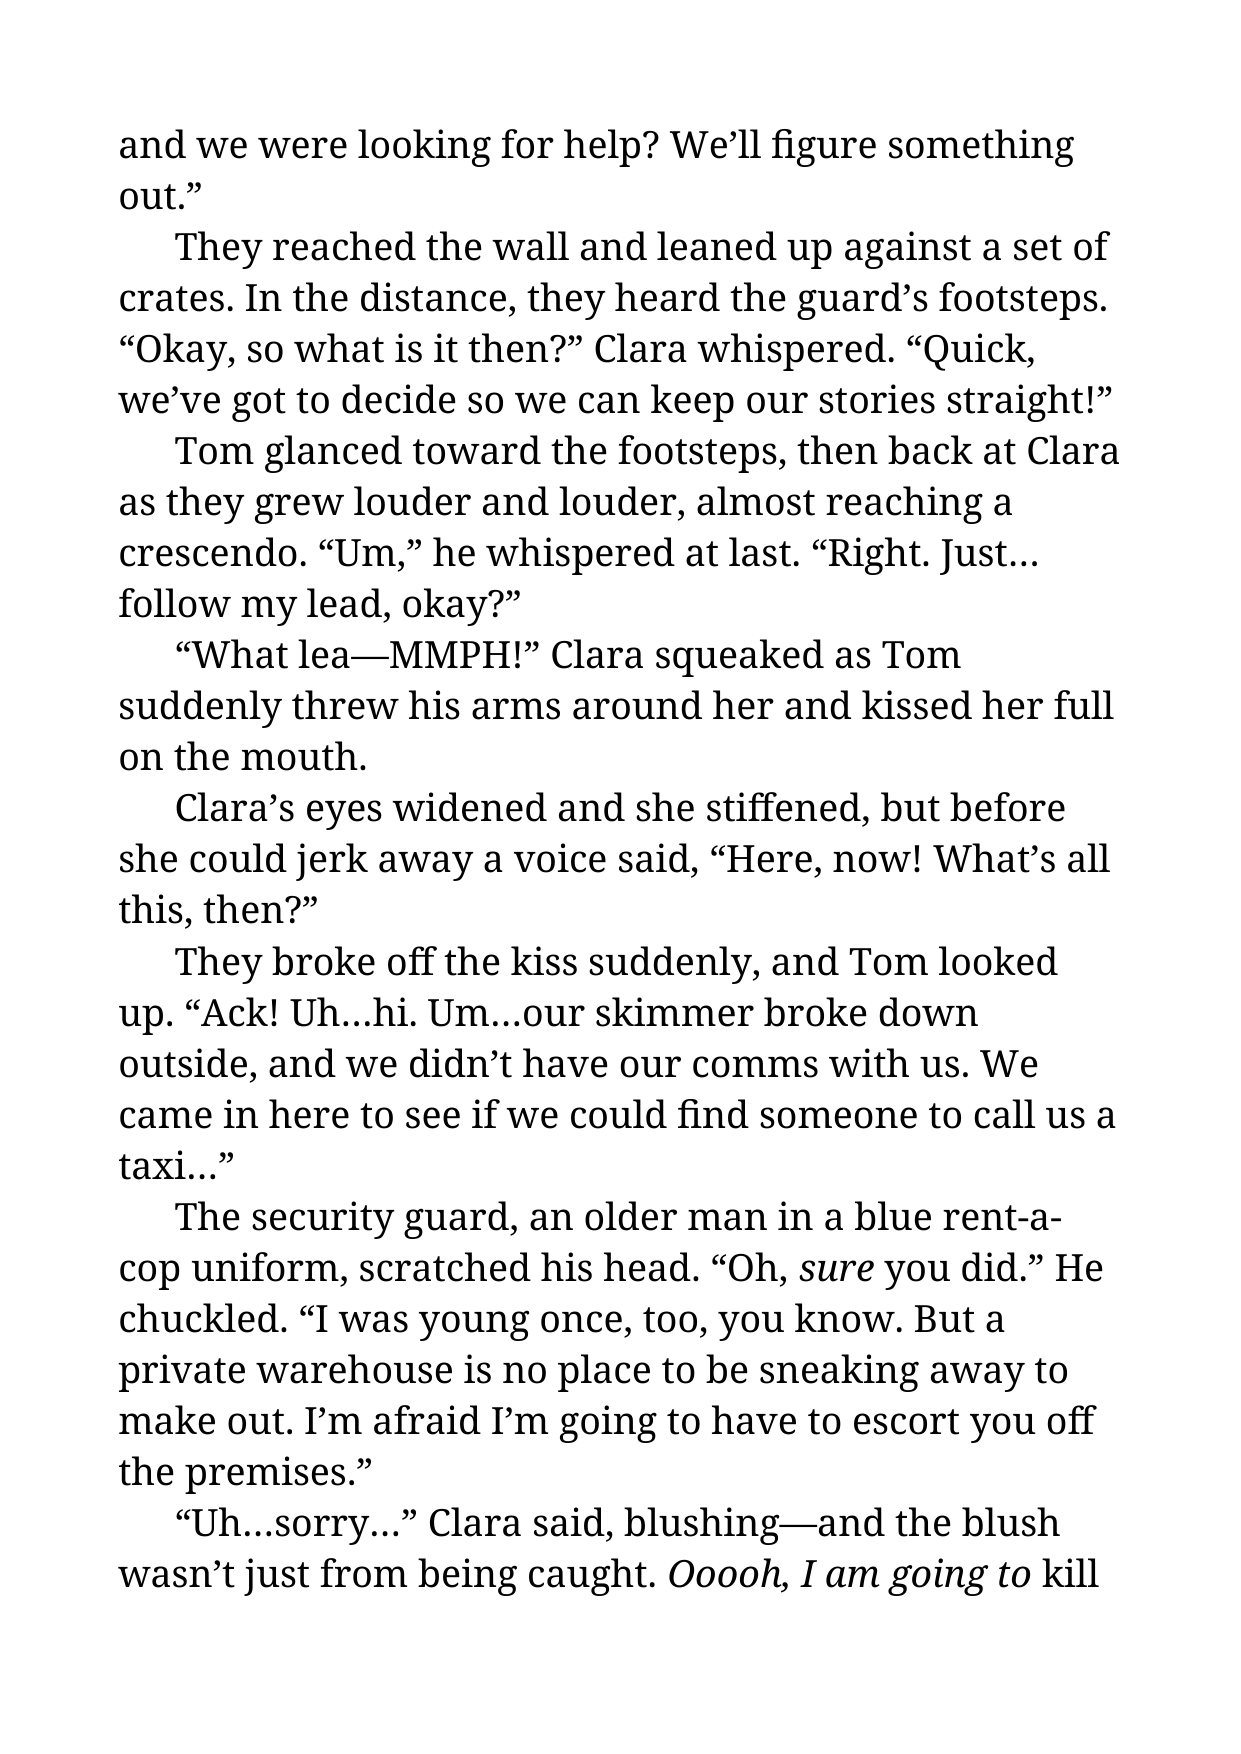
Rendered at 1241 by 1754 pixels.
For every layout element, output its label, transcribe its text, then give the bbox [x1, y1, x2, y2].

text Clara’s eyes widened and she stiffened, but before she could jerk away a voice said, “Here, now! What’s all this, then?” [118, 782, 1122, 935]
text The security guard, an older man in a blue rent-a-cop uniform, scratched his head. “Oh, sure you did.” He chuckled. “I was young once, too, you know. But a private warehouse is no place to be sneaking away to make out. I’m afraid I’m going to have to escort you off the premises.” [118, 1190, 1122, 1496]
text They broke off the kiss suddenly, and Tom looked up. “Ack! Uh…hi. Um…our skimmer broke down outside, and we didn’t have our comms with us. We came in here to see if we could find someone to call us a taxi…” [118, 935, 1122, 1190]
text Tom glanced toward the footsteps, then back at Clara as they grew louder and louder, almost reaching a crescendo. “Um,” he whispered at last. “Right. Just…follow my lead, okay?” [118, 424, 1122, 628]
text “What lea—MMPH!” Clara squeaked as Tom suddenly threw his arms around her and kissed her full on the mouth. [118, 628, 1122, 782]
text They reached the wall and leaned up against a set of crates. In the distance, they heard the guard’s footsteps. “Okay, so what is it then?” Clara whispered. “Quick, we’ve got to decide so we can keep our stories straight!” [118, 220, 1122, 424]
text “Uh…sorry…” Clara said, blushing—and the blush wasn’t just from being caught. Ooooh, I am going to kill [118, 1496, 1122, 1598]
text and we were looking for help? We’ll figure something out.” [118, 118, 1122, 220]
